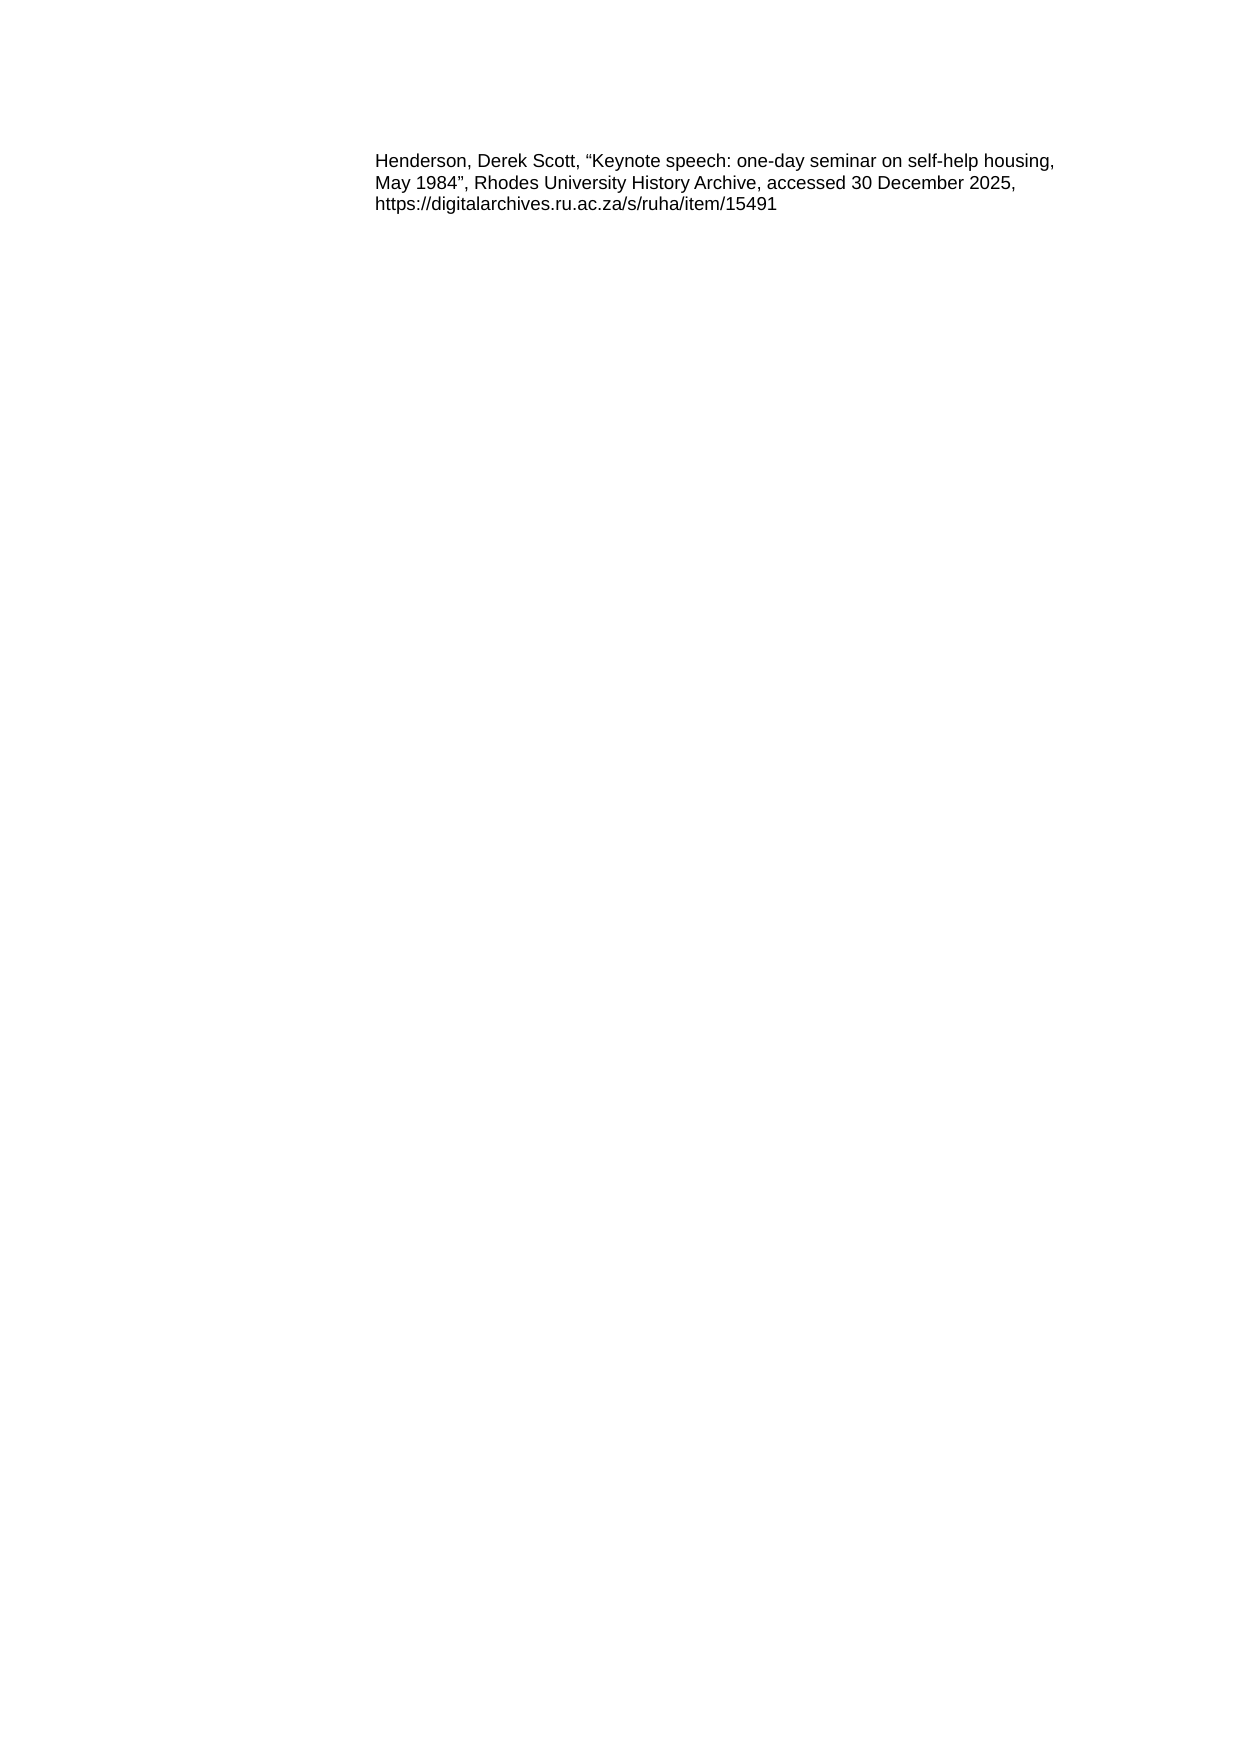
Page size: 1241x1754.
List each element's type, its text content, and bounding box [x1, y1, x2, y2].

text Henderson, Derek Scott, “Keynote speech: one-day seminar on self-help housing, May 1984”, Rhodes University History Archive, accessed 30 December 2025, https://digitalarchives.ru.ac.za/s/ruha/item/15491 [375, 150, 1090, 215]
